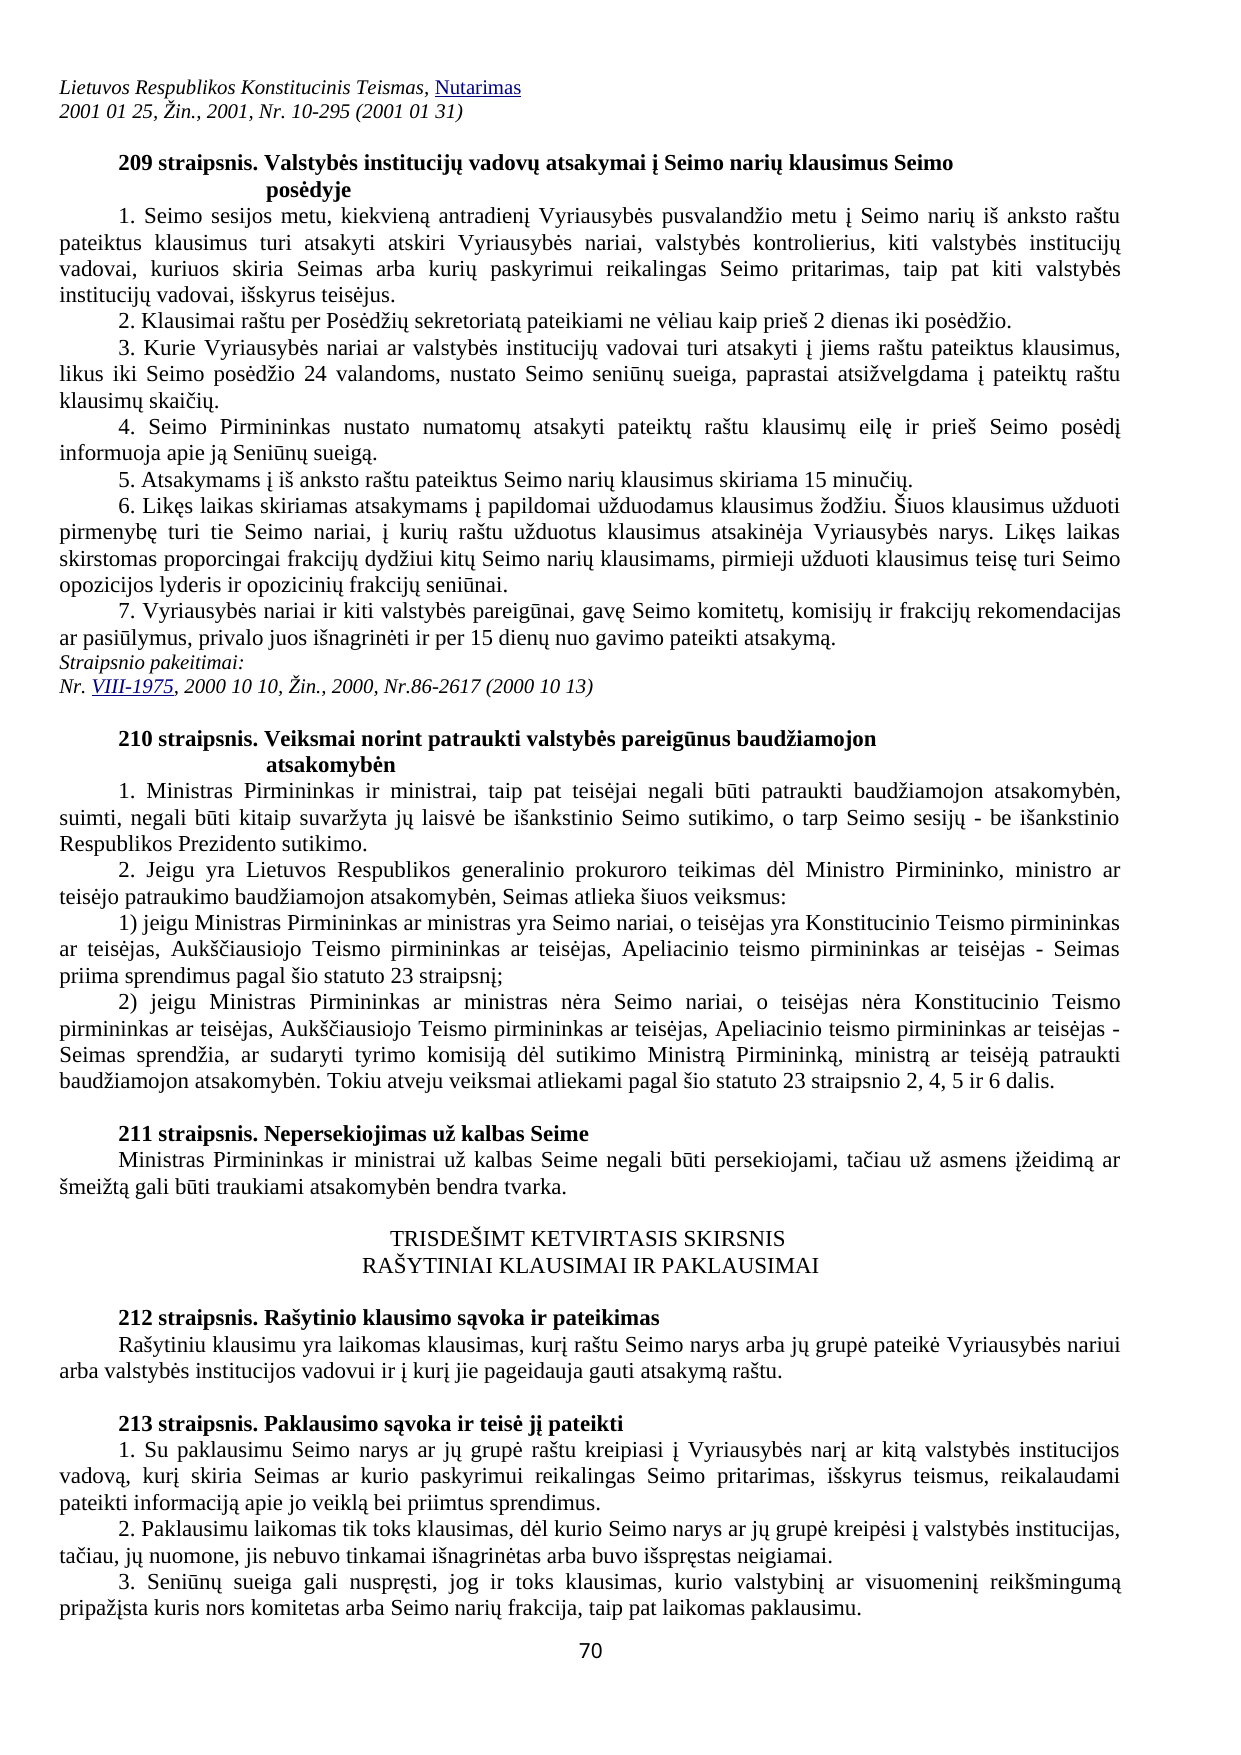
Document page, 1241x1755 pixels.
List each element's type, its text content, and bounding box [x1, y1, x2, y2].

text 1. Seimo sesijos metu, kiekvieną antradienį Vyriausybės pusvalandžio metu į Seimo narių iš anksto raštu pateiktus klausimus turi atsakyti atskiri Vyriausybės nariai, valstybės kontrolierius, kiti valstybės institucijų vadovai, kuriuos skiria Seimas arba kurių paskyrimui reikalingas Seimo pritarimas, taip pat kiti valstybės institucijų vadovai, išskyrus teisėjus. [59, 202, 1122, 308]
text Ministras Pirmininkas ir ministrai už kalbas Seime negali būti persekiojami, tačiau už asmens įžeidimą ar šmeižtą gali būti traukiami atsakomybėn bendra tvarka. [59, 1146, 1122, 1199]
text 212 straipsnis. Rašytinio klausimo sąvoka ir pateikimas [59, 1304, 1122, 1331]
text posėdyje [266, 176, 1122, 202]
text 6. Likęs laikas skiriamas atsakymams į papildomai užduodamus klausimus žodžiu. Šiuos klausimus užduoti pirmenybę turi tie Seimo nariai, į kurių raštu užduotus klausimus atsakinėja Vyriausybės narys. Likęs laikas skirstomas proporcingai frakcijų dydžiui kitų Seimo narių klausimams, pirmieji užduoti klausimus teisę turi Seimo opozicijos lyderis ir opozicinių frakcijų seniūnai. [59, 492, 1122, 597]
text 2) jeigu Ministras Pirmininkas ar ministras nėra Seimo nariai, o teisėjas nėra Konstitucinio Teismo pirmininkas ar teisėjas, Aukščiausiojo Teismo pirmininkas ar teisėjas, Apeliacinio teismo pirmininkas ar teisėjas - Seimas sprendžia, ar sudaryti tyrimo komisiją dėl sutikimo Ministrą Pirmininką, ministrą ar teisėją patraukti baudžiamojon atsakomybėn. Tokiu atveju veiksmai atliekami pagal šio statuto 23 straipsnio 2, 4, 5 ir 6 dalis. [59, 988, 1122, 1094]
text 4. Seimo Pirmininkas nustato numatomų atsakyti pateiktų raštu klausimų eilę ir prieš Seimo posėdį informuoja apie ją Seniūnų sueigą. [59, 413, 1122, 466]
text 213 straipsnis. Paklausimo sąvoka ir teisė jį pateikti [59, 1410, 1122, 1436]
text 2001 01 25, Žin., 2001, Nr. 10-295 (2001 01 31) [59, 99, 1122, 123]
text 210 straipsnis. Veiksmai norint patraukti valstybės pareigūnus baudžiamojon [118, 725, 1122, 751]
text 2. Jeigu yra Lietuvos Respublikos generalinio prokuroro teikimas dėl Ministro Pirmininko, ministro ar teisėjo patraukimo baudžiamojon atsakomybėn, Seimas atlieka šiuos veiksmus: [59, 856, 1122, 909]
text atsakomybėn [266, 751, 1122, 777]
text 1. Ministras Pirmininkas ir ministrai, taip pat teisėjai negali būti patraukti baudžiamojon atsakomybėn, suimti, negali būti kitaip suvaržyta jų laisvė be išankstinio Seimo sutikimo, o tarp Seimo sesijų - be išankstinio Respublikos Prezidento sutikimo. [59, 777, 1122, 856]
text 1. Su paklausimu Seimo narys ar jų grupė raštu kreipiasi į Vyriausybės narį ar kitą valstybės institucijos vadovą, kurį skiria Seimas ar kurio paskyrimui reikalingas Seimo pritarimas, išskyrus teismus, reikalaudami pateikti informaciją apie jo veiklą bei priimtus sprendimus. [59, 1436, 1122, 1515]
text 3. Kurie Vyriausybės nariai ar valstybės institucijų vadovai turi atsakyti į jiems raštu pateiktus klausimus, likus iki Seimo posėdžio 24 valandoms, nustato Seimo seniūnų sueiga, paprastai atsižvelgdama į pateiktų raštu klausimų skaičių. [59, 334, 1122, 413]
text Straipsnio pakeitimai: [59, 650, 1122, 674]
text 209 straipsnis. Valstybės institucijų vadovų atsakymai į Seimo narių klausimus Seimo [118, 149, 1122, 176]
text Lietuvos Respublikos Konstitucinis Teismas, Nutarimas [59, 75, 1122, 99]
text 2. Klausimai raštu per Posėdžių sekretoriatą pateikiami ne vėliau kaip prieš 2 dienas iki posėdžio. [59, 308, 1122, 334]
text 7. Vyriausybės nariai ir kiti valstybės pareigūnai, gavę Seimo komitetų, komisijų ir frakcijų rekomendacijas ar pasiūlymus, privalo juos išnagrinėti ir per 15 dienų nuo gavimo pateikti atsakymą. [59, 597, 1122, 650]
text 5. Atsakymams į iš anksto raštu pateiktus Seimo narių klausimus skiriama 15 minučių. [59, 466, 1122, 492]
text Rašytiniu klausimu yra laikomas klausimas, kurį raštu Seimo narys arba jų grupė pateikė Vyriausybės nariui arba valstybės institucijos vadovui ir į kurį jie pageidauja gauti atsakymą raštu. [59, 1331, 1122, 1383]
text TRISDEŠIMT KETVIRTASIS SKIRSNIS [59, 1225, 1122, 1252]
text 211 straipsnis. Nepersekiojimas už kalbas Seime [59, 1120, 1122, 1146]
text 3. Seniūnų sueiga gali nuspręsti, jog ir toks klausimas, kurio valstybinį ar visuomeninį reikšmingumą pripažįsta kuris nors komitetas arba Seimo narių frakcija, taip pat laikomas paklausimu. [59, 1568, 1122, 1621]
text 1) jeigu Ministras Pirmininkas ar ministras yra Seimo nariai, o teisėjas yra Konstitucinio Teismo pirmininkas ar teisėjas, Aukščiausiojo Teismo pirmininkas ar teisėjas, Apeliacinio teismo pirmininkas ar teisėjas - Seimas priima sprendimus pagal šio statuto 23 straipsnį; [59, 909, 1122, 988]
text Nr. VIII-1975, 2000 10 10, Žin., 2000, Nr.86-2617 (2000 10 13) [59, 674, 1122, 698]
text 2. Paklausimu laikomas tik toks klausimas, dėl kurio Seimo narys ar jų grupė kreipėsi į valstybės institucijas, tačiau, jų nuomone, jis nebuvo tinkamai išnagrinėtas arba buvo išspręstas neigiamai. [59, 1515, 1122, 1568]
text RAŠYTINIAI KLAUSIMAI IR PAKLAUSIMAI [59, 1252, 1122, 1278]
